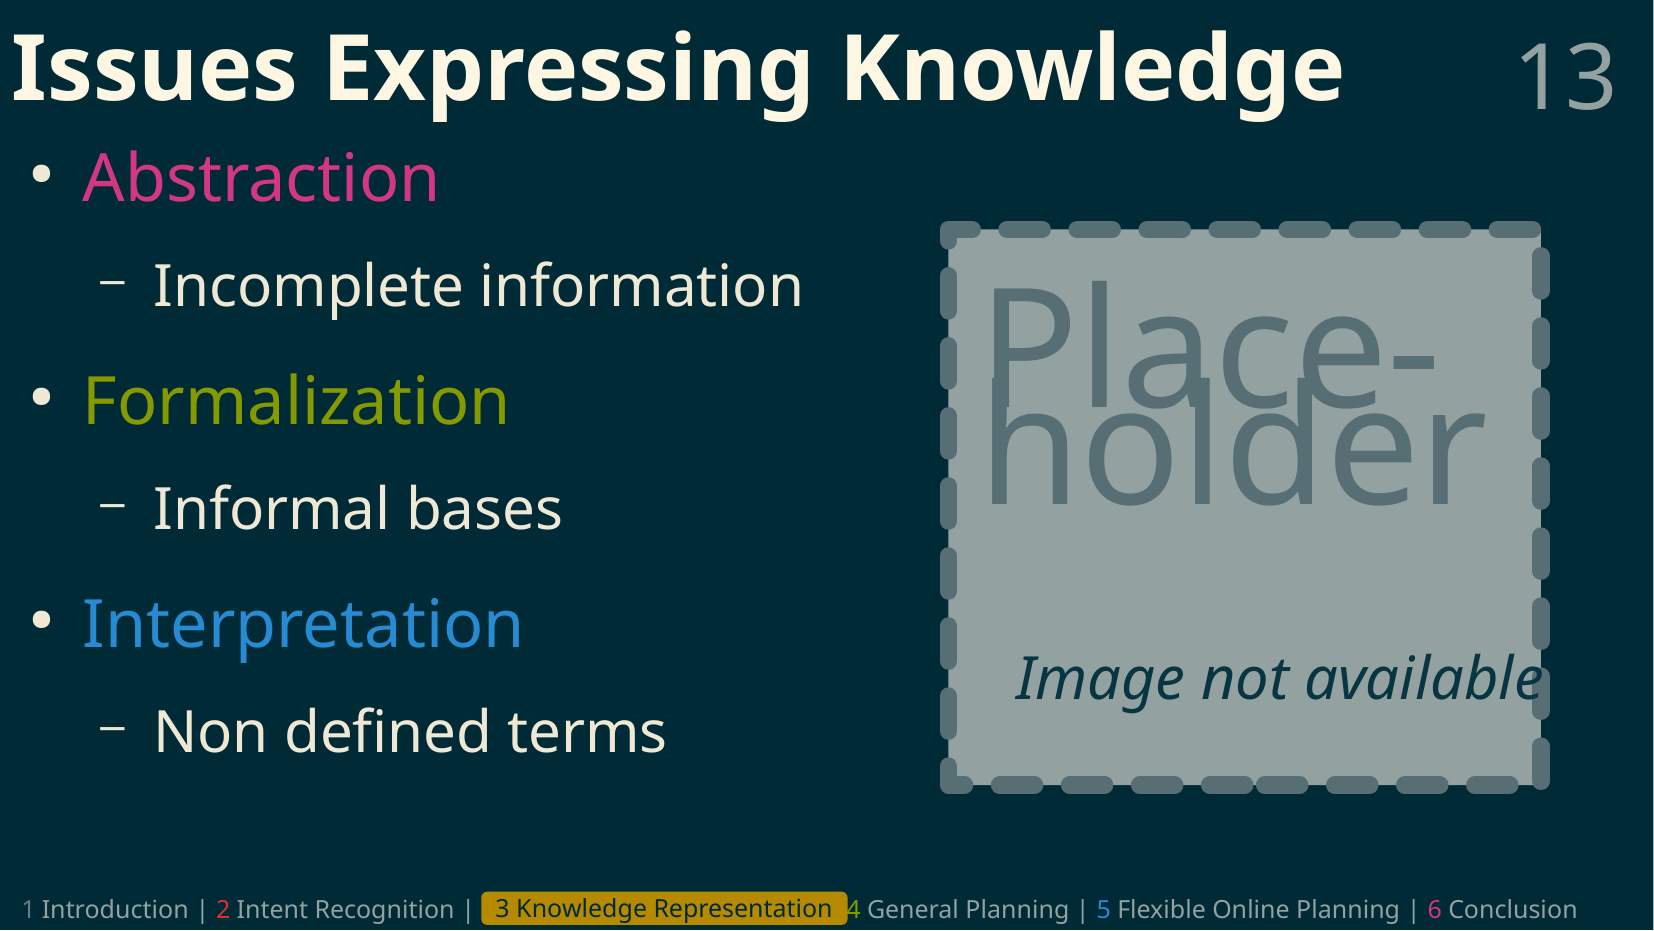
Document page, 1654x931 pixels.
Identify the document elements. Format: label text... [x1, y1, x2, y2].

picture [941, 222, 1549, 793]
title Issues Expressing Knowledge [11, 8, 1501, 122]
text_box 3 Knowledge Representation [481, 891, 848, 925]
list Abstraction Incomplete information Formalization Informal bases Interpretation Non defined terms [11, 129, 808, 885]
